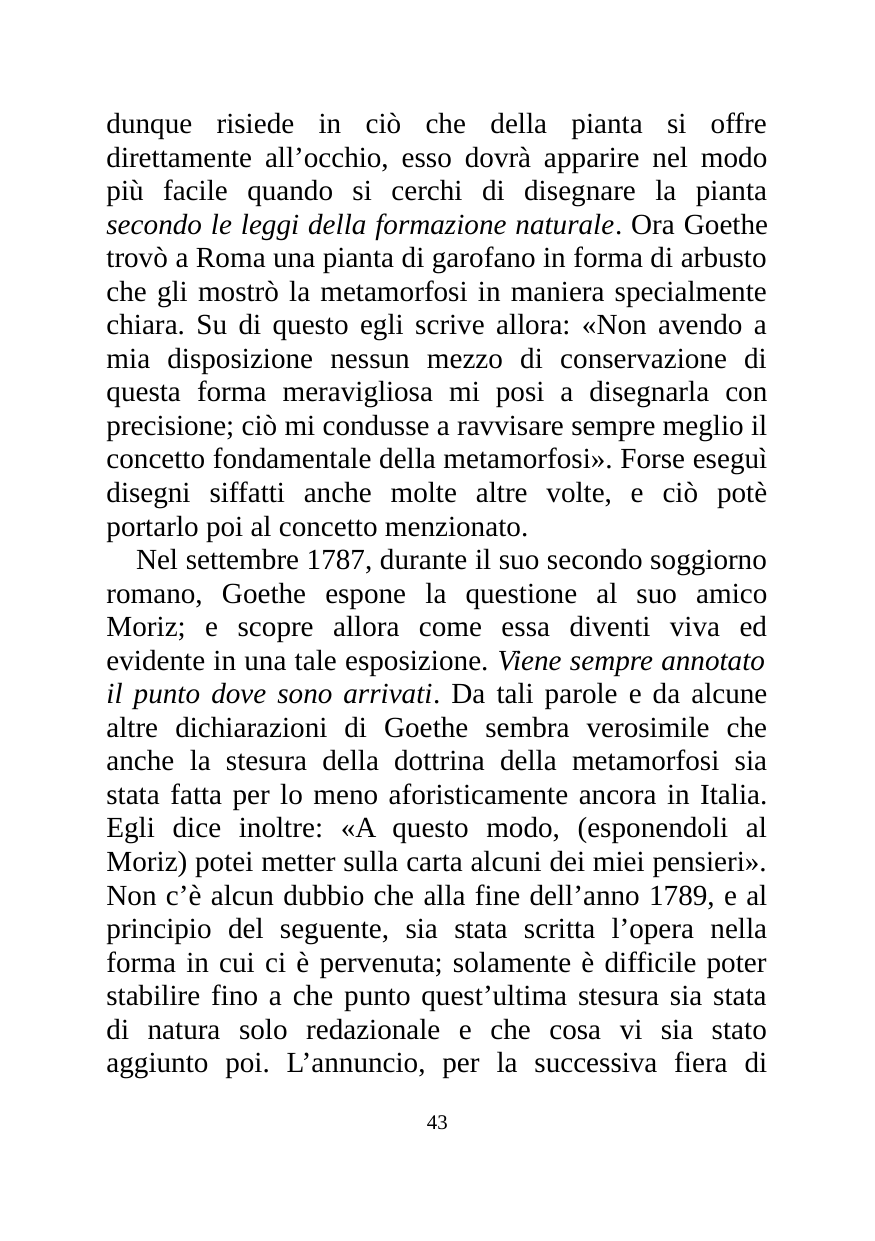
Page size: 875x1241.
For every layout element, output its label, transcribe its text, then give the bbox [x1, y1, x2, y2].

text dunque risiede in ciò che della pianta si offre direttamente all’occhio, esso dovrà apparire nel modo più facile quando si cerchi di disegnare la pianta secondo le leggi della formazione naturale. Ora Goethe trovò a Roma una pianta di garofano in forma di arbusto che gli mostrò la metamorfosi in maniera specialmente chiara. Su di questo egli scrive allora: «Non avendo a mia disposizione nessun mezzo di conservazione di questa forma meravigliosa mi posi a disegnarla con precisione; ciò mi condusse a ravvisare sempre meglio il concetto fondamentale della metamorfosi». Forse eseguì disegni siffatti anche molte altre volte, e ciò potè portarlo poi al concetto menzionato. [106, 106, 768, 542]
text Nel settembre 1787, durante il suo secondo soggiorno romano, Goethe espone la questione al suo amico Moriz; e scopre allora come essa diventi viva ed evidente in una tale esposizione. Viene sempre annotato il punto dove sono arrivati. Da tali parole e da alcune altre dichiarazioni di Goethe sembra verosimile che anche la stesura della dottrina della metamorfosi sia stata fatta per lo meno aforisticamente ancora in Italia. Egli dice inoltre: «A questo modo, (esponendoli al Moriz) potei metter sulla carta alcuni dei miei pensieri». Non c’è alcun dubbio che alla fine dell’anno 1789, e al principio del seguente, sia stata scritta l’opera nella forma in cui ci è pervenuta; solamente è difficile poter stabilire fino a che punto quest’ultima stesura sia stata di natura solo redazionale e che cosa vi sia stato aggiunto poi. L’annuncio, per la successiva fiera di [106, 542, 768, 1079]
